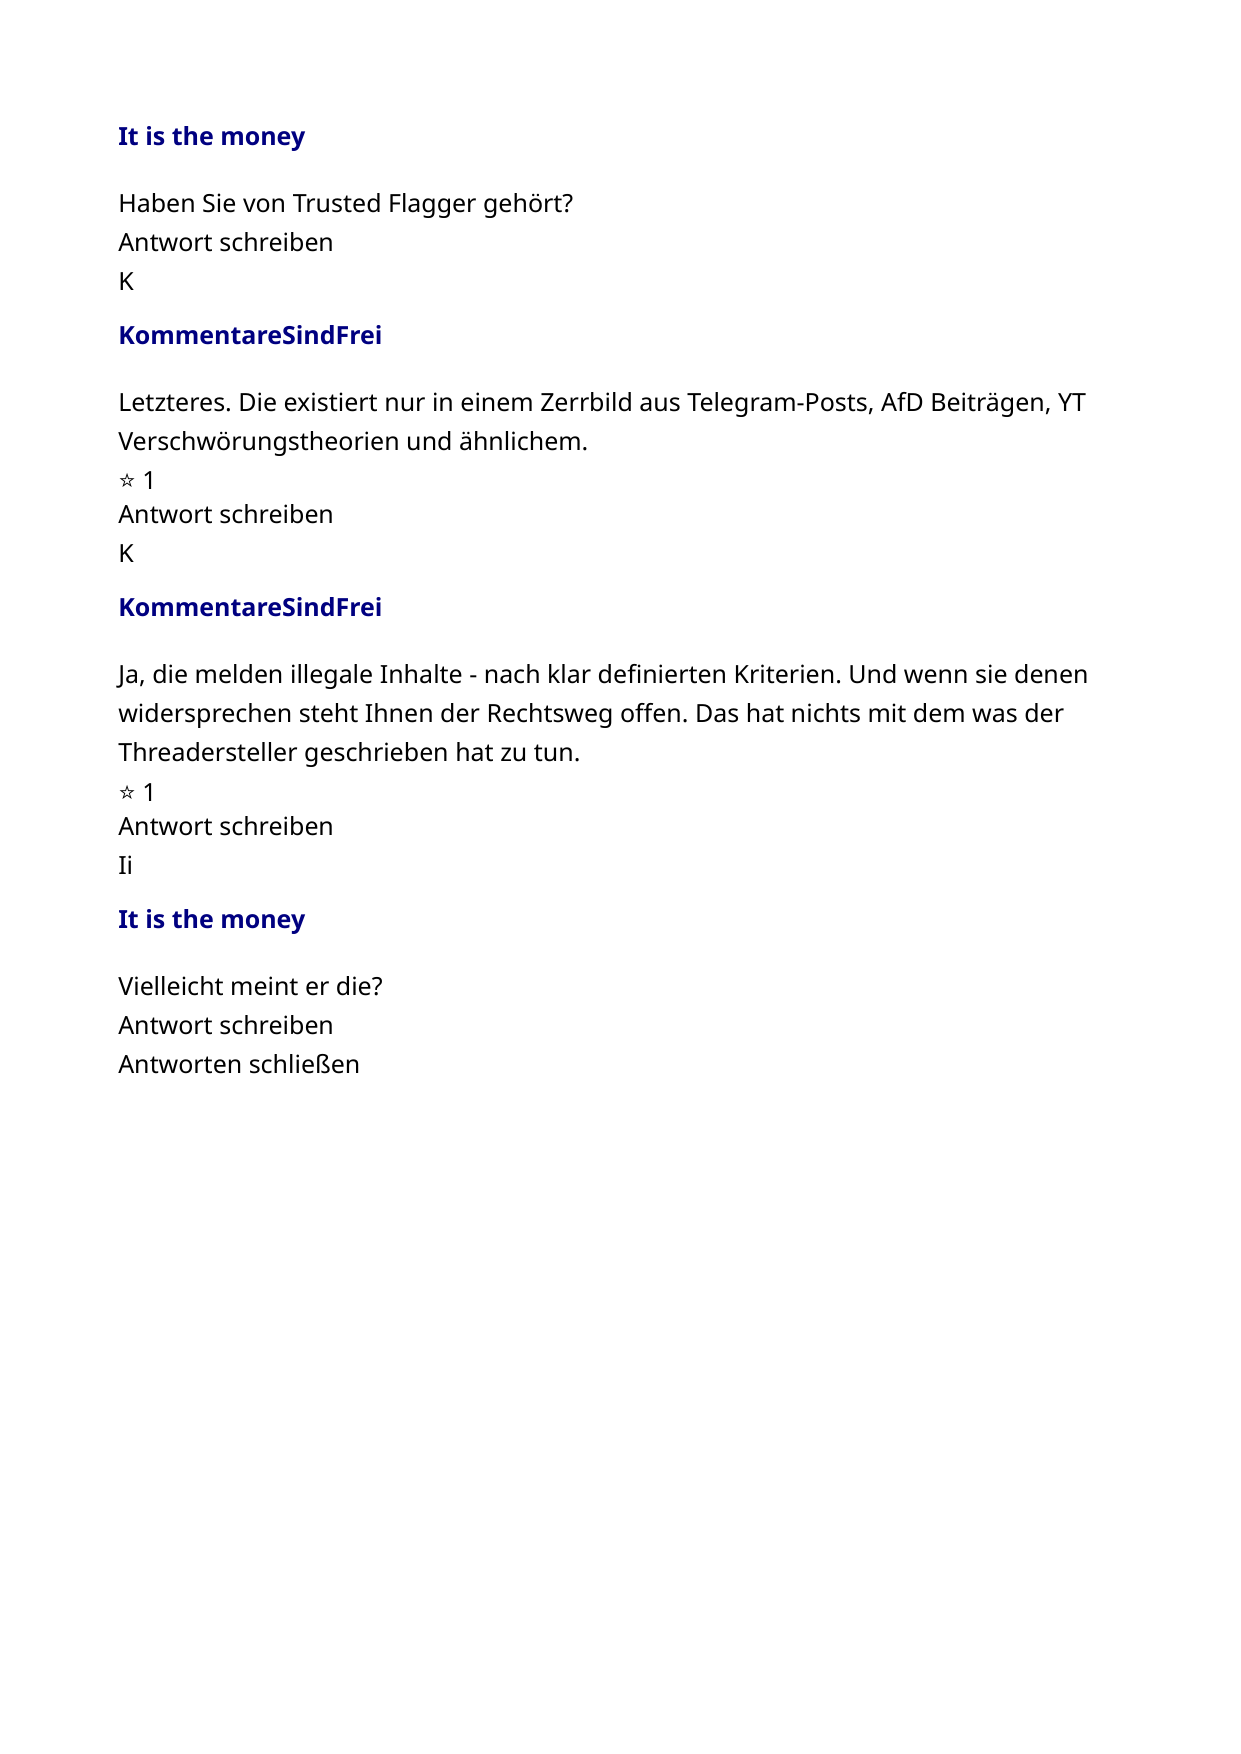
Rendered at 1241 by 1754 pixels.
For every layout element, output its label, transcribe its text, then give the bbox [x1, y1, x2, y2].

text Antwort schreiben [118, 1007, 1122, 1042]
subtitle KommentareSindFrei [118, 590, 1122, 624]
text Letzteres. Die existiert nur in einem Zerrbild aus Telegram-Posts, AfD Beiträgen, YT Verschwörungstheorien und ähnlichem. [118, 384, 1122, 458]
text Antworten schließen [118, 1047, 1122, 1081]
subtitle It is the money [118, 901, 1122, 935]
text K [118, 263, 1122, 298]
text ⭐️ 1 [118, 463, 1122, 497]
text Ii [118, 847, 1122, 882]
text Vielleicht meint er die? [118, 968, 1122, 1002]
subtitle It is the money [118, 118, 1122, 152]
text K [118, 536, 1122, 570]
text ⭐️ 1 [118, 774, 1122, 808]
text Ja, die melden illegale Inhalte - nach klar definierten Kriterien. Und wenn sie denen widersprechen steht Ihnen der Rechtsweg offen. Das hat nichts mit dem was der Threadersteller geschrieben hat zu tun. [118, 657, 1122, 769]
subtitle KommentareSindFrei [118, 317, 1122, 351]
text Antwort schreiben [118, 497, 1122, 531]
text Haben Sie von Trusted Flagger gehört? [118, 185, 1122, 219]
text Antwort schreiben [118, 808, 1122, 842]
text Antwort schreiben [118, 224, 1122, 258]
